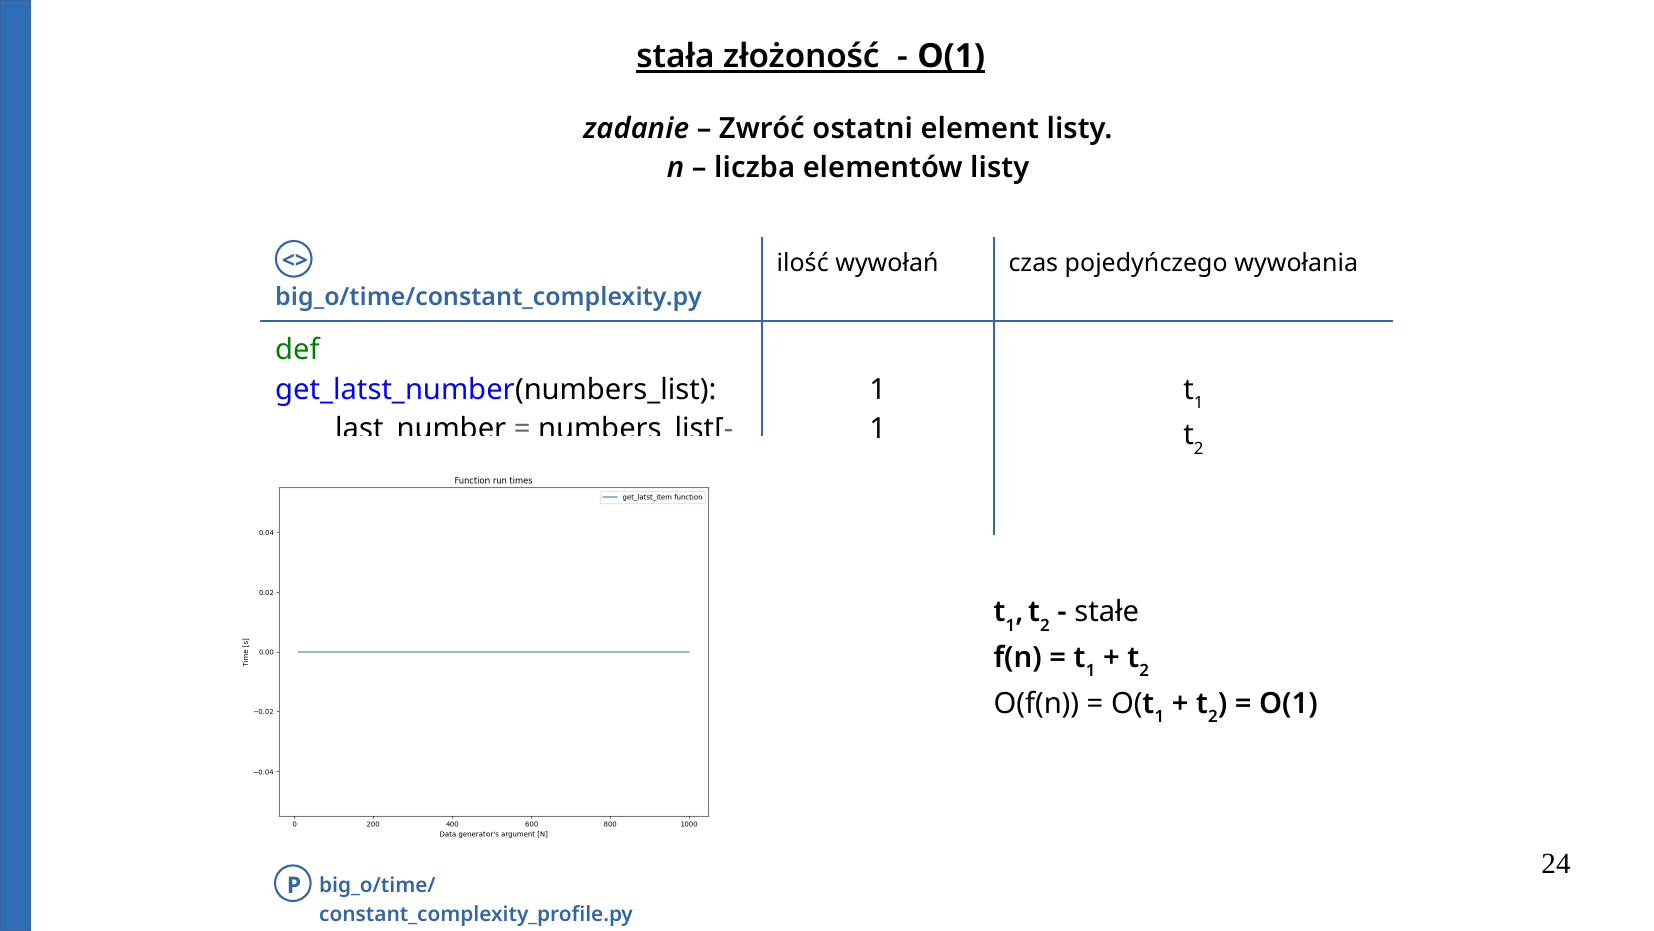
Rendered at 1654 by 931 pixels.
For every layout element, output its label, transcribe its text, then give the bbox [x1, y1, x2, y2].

table_cell def get_latst_number(numbers_list): last_number = numbers_list[-1] return last_number [260, 322, 761, 436]
table_header ilość wywołań [763, 237, 993, 320]
text_box <> [267, 236, 324, 282]
picture [209, 436, 764, 863]
text_box big_o/time/constant_complexity_profile.py [304, 863, 727, 907]
text_box [0, 0, 31, 931]
table_header big_o/time/constant_complexity.py [260, 237, 761, 320]
text_box P [273, 863, 302, 908]
text_box t1, t2 - stałe f(n) = t1 + t2 O(f(n)) = O(t1 + t2) = O(1) [978, 582, 1337, 727]
table_header czas pojedyńczego wywołania [995, 237, 1393, 320]
text_box zadanie – Zwróć ostatni element listy. n – liczba elementów listy [568, 99, 1086, 188]
text_box stała złożoność - O(1) [621, 24, 1032, 83]
table_cell t1 t2 [995, 322, 1393, 535]
table_cell 1 1 [763, 322, 993, 535]
